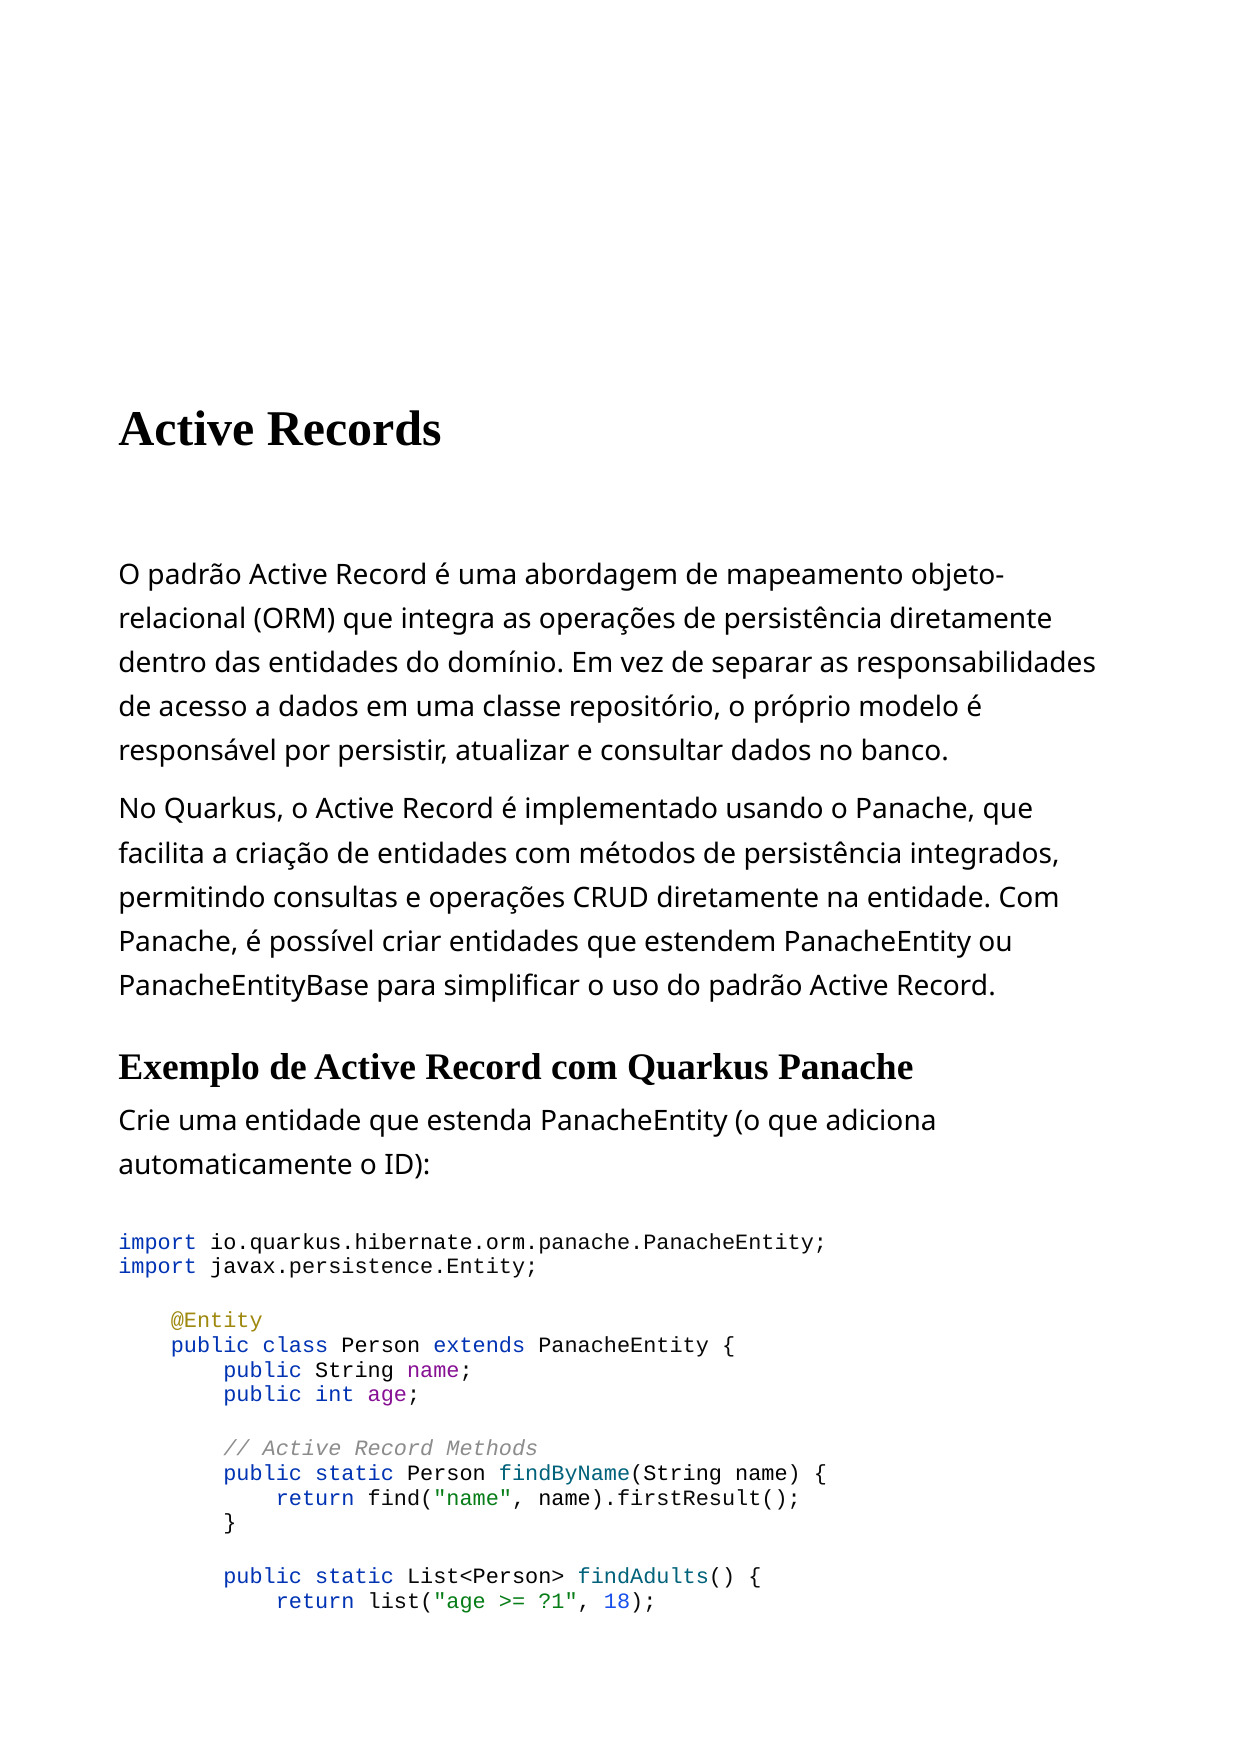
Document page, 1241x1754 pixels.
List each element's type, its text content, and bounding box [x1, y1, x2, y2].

text O padrão Active Record é uma abordagem de mapeamento objeto-relacional (ORM) que integra as operações de persistência diretamente dentro das entidades do domínio. Em vez de separar as responsabilidades de acesso a dados em uma classe repositório, o próprio modelo é responsável por persistir, atualizar e consultar dados no banco. [118, 554, 1122, 768]
text No Quarkus, o Active Record é implementado usando o Panache, que facilita a criação de entidades com métodos de persistência integrados, permitindo consultas e operações CRUD diretamente na entidade. Com Panache, é possível criar entidades que estendem PanacheEntity ou PanacheEntityBase para simplificar o uso do padrão Active Record. [118, 789, 1122, 1003]
subtitle Active Records [118, 399, 1122, 456]
text import io.quarkus.hibernate.orm.panache.PanacheEntity; import javax.persistence.Entity; @Entity public class Person extends PanacheEntity { public String name; public int age; // Active Record Methods public static Person findByName(String name) { return find("name", name).firstResult(); } public static List<Person> findAdults() { return list("age >= ?1", 18); [118, 1231, 1122, 1615]
subtitle Exemplo de Active Record com Quarkus Panache [118, 1044, 1122, 1088]
text Crie uma entidade que estenda PanacheEntity (o que adiciona automaticamente o ID): [118, 1100, 1122, 1183]
